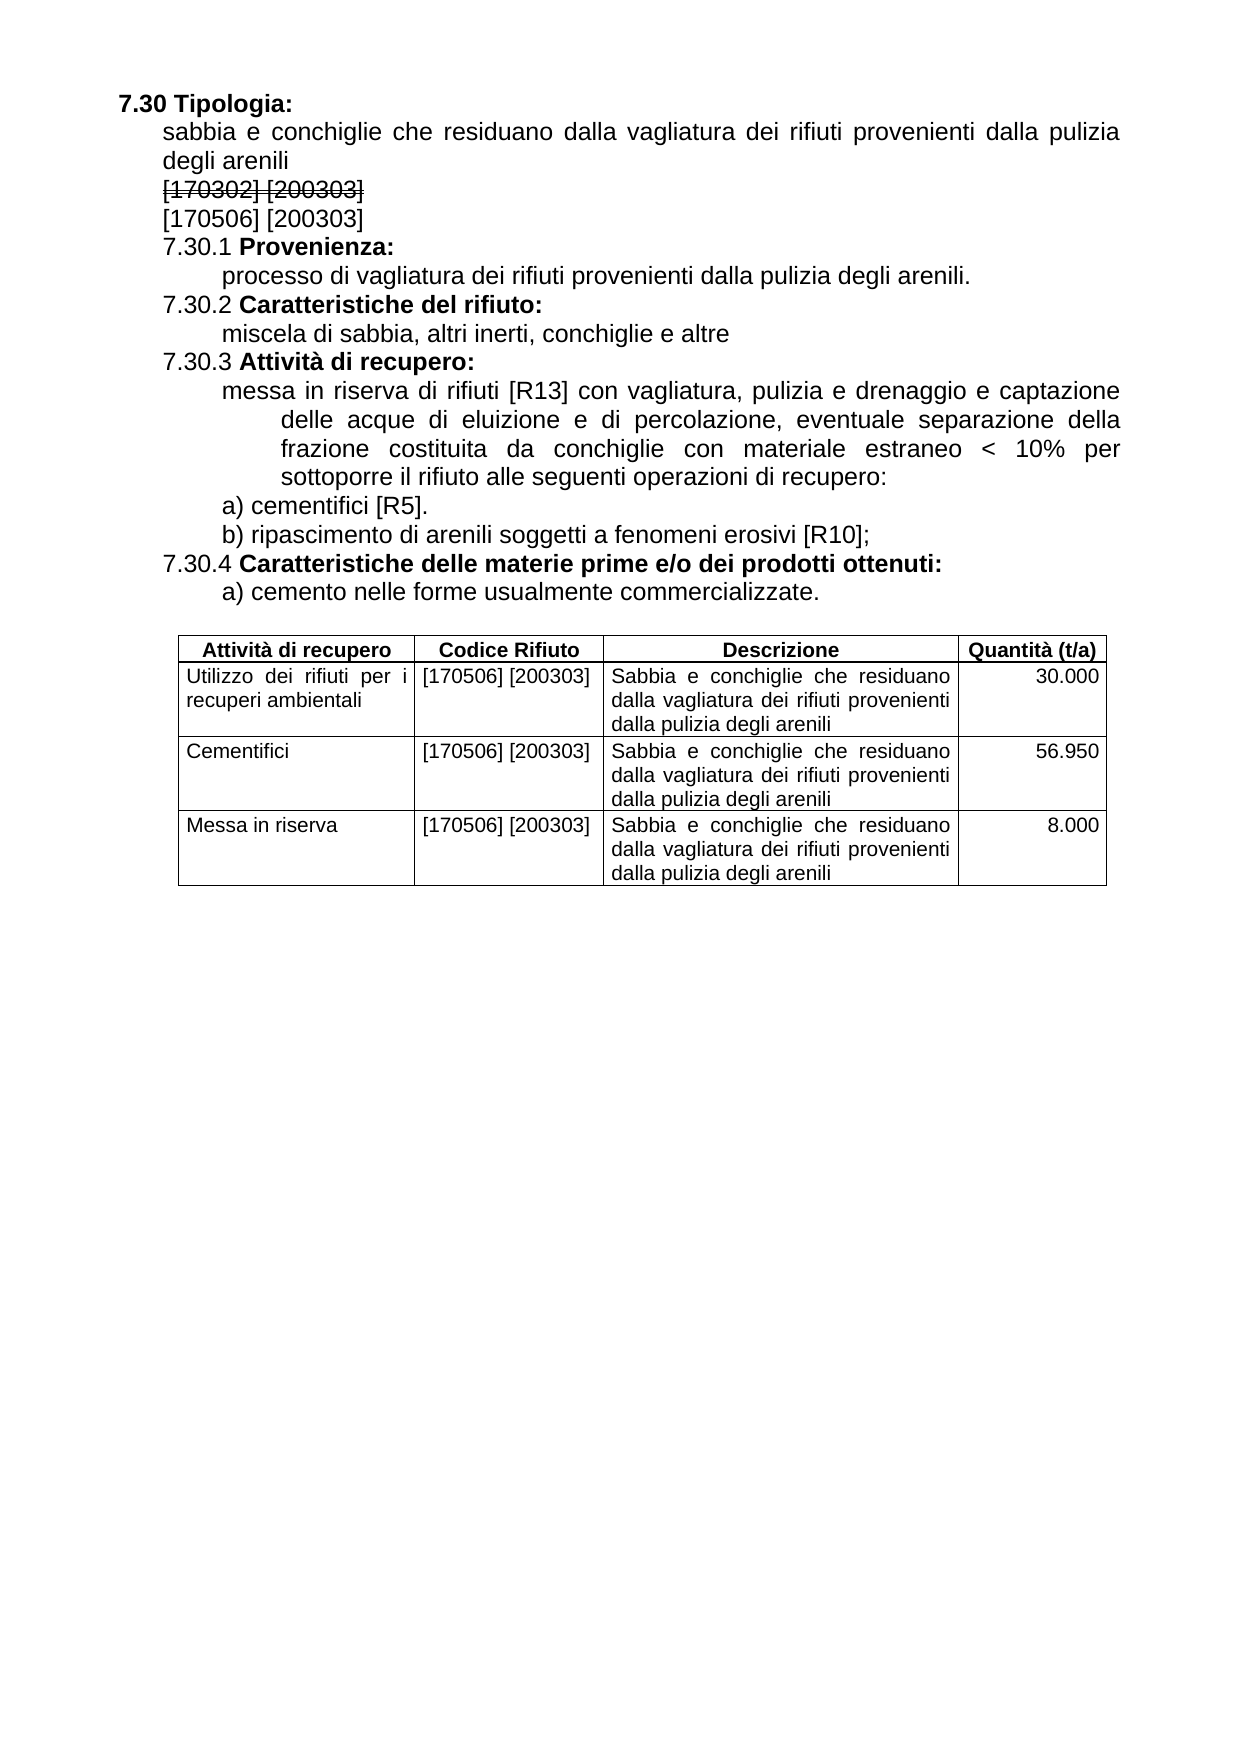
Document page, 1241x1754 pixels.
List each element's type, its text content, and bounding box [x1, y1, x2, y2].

text 7.30.1 Provenienza: [162, 232, 1122, 261]
text messa in riserva di rifiuti [R13] con vagliatura, pulizia e drenaggio e captazione delle acque di eluizione e di percolazione, eventuale separazione della frazione costituita da conchiglie con materiale estraneo < 10% per sottoporre il rifiuto alle seguenti operazioni di recupero: [222, 376, 1122, 491]
text a) cemento nelle forme usualmente commercializzate. [222, 577, 1122, 606]
text 7.30.3 Attività di recupero: [162, 347, 1122, 376]
text [170302] [200303] [162, 175, 1122, 204]
text miscela di sabbia, altri inerti, conchiglie e altre [222, 319, 1122, 347]
table_cell 30.000 [959, 663, 1106, 736]
table_cell 8.000 [959, 811, 1106, 885]
text a) cementifici [R5]. [222, 491, 1122, 520]
table_cell Messa in riserva [179, 811, 414, 885]
table_cell 56.950 [959, 737, 1106, 810]
table_header Quantità (t/a) [959, 636, 1106, 661]
table_header Descrizione [604, 636, 958, 661]
table_cell Sabbia e conchiglie che residuano dalla vagliatura dei rifiuti provenienti dalla pulizia degli arenili [604, 811, 958, 885]
table_cell Cementifici [179, 737, 414, 810]
table_header Codice Rifiuto [415, 636, 603, 661]
text processo di vagliatura dei rifiuti provenienti dalla pulizia degli arenili. [222, 261, 1122, 290]
table_cell Sabbia e conchiglie che residuano dalla vagliatura dei rifiuti provenienti dalla pulizia degli arenili [604, 737, 958, 810]
table_cell Utilizzo dei rifiuti per i recuperi ambientali [179, 663, 414, 736]
table_cell [170506] [200303] [415, 811, 603, 885]
text [170506] [200303] [162, 204, 1122, 232]
subtitle 7.30 Tipologia: [118, 89, 1122, 117]
text sabbia e conchiglie che residuano dalla vagliatura dei rifiuti provenienti dalla pulizia degli arenili [162, 117, 1122, 175]
table_cell [170506] [200303] [415, 663, 603, 736]
text b) ripascimento di arenili soggetti a fenomeni erosivi [R10]; [222, 520, 1122, 549]
text 7.30.2 Caratteristiche del rifiuto: [162, 290, 1122, 319]
table_header Attività di recupero [179, 636, 414, 661]
table_cell Sabbia e conchiglie che residuano dalla vagliatura dei rifiuti provenienti dalla pulizia degli arenili [604, 663, 958, 736]
table_cell [170506] [200303] [415, 737, 603, 810]
text 7.30.4 Caratteristiche delle materie prime e/o dei prodotti ottenuti: [162, 549, 1122, 577]
